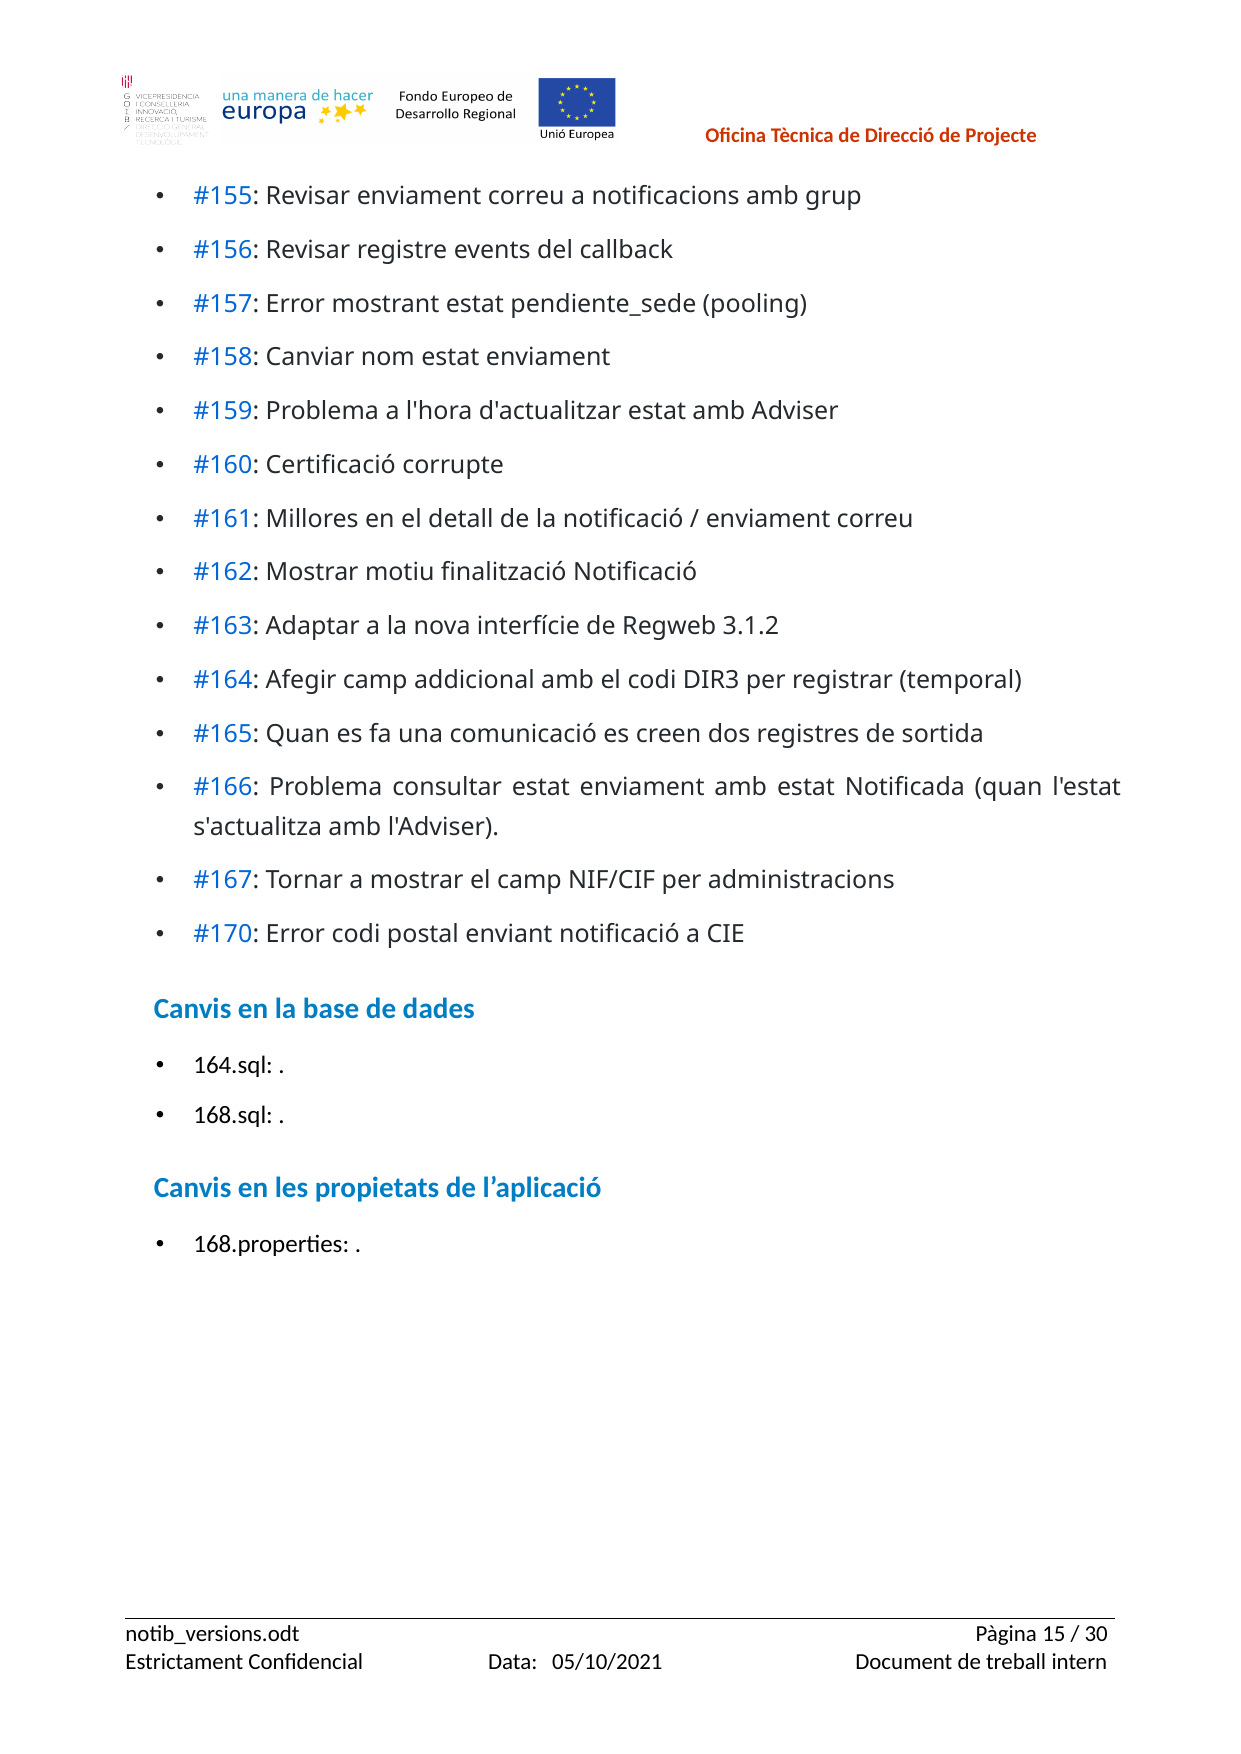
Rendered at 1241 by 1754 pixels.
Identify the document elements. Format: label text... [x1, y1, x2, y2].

list 168.sql: . [156, 1099, 1122, 1129]
list #160: Certificació corrupte [156, 446, 1122, 481]
subtitle Canvis en les propietats de l’aplicació [153, 1169, 1122, 1205]
list 168.properties: . [156, 1228, 1122, 1259]
list #155: Revisar enviament correu a notificacions amb grup [156, 178, 1122, 212]
list #161: Millores en el detall de la notificació / enviament correu [156, 500, 1122, 534]
list #158: Canviar nom estat enviament [156, 339, 1122, 373]
list 164.sql: . [156, 1049, 1122, 1080]
list #170: Error codi postal enviant notificació a CIE [156, 916, 1122, 950]
list #164: Afegir camp addicional amb el codi DIR3 per registrar (temporal) [156, 661, 1122, 696]
list #159: Problema a l'hora d'actualitzar estat amb Adviser [156, 393, 1122, 427]
list #163: Adaptar a la nova interfície de Regweb 3.1.2 [156, 608, 1122, 642]
list #167: Tornar a mostrar el camp NIF/CIF per administracions [156, 862, 1122, 896]
list #165: Quan es fa una comunicació es creen dos registres de sortida [156, 715, 1122, 749]
picture [118, 73, 213, 147]
list #162: Mostrar motiu finalització Notificació [156, 554, 1122, 588]
picture [219, 73, 621, 147]
list #157: Error mostrant estat pendiente_sede (pooling) [156, 285, 1122, 319]
list #156: Revisar registre events del callback [156, 231, 1122, 266]
subtitle Canvis en la base de dades [153, 990, 1122, 1026]
list #166: Problema consultar estat enviament amb estat Notificada (quan l'estat s'actualitza amb l'Adviser). [156, 769, 1122, 842]
